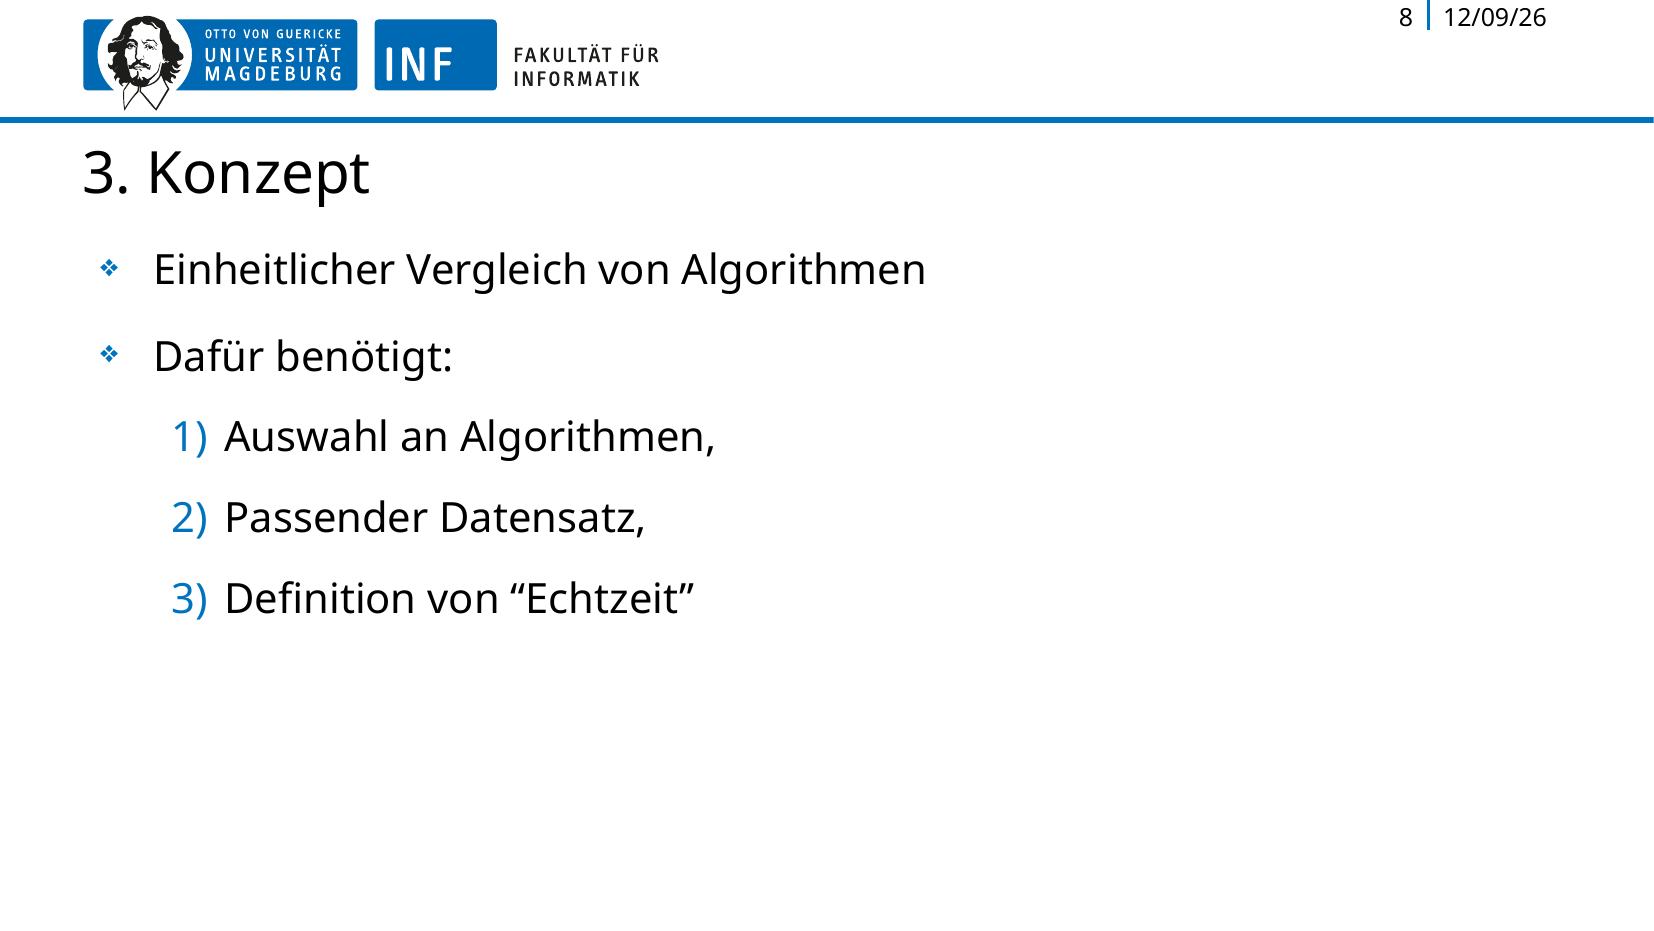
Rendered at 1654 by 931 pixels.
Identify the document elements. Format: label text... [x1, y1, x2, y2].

list Einheitlicher Vergleich von Algorithmen Dafür benötigt: Auswahl an Algorithmen, Passender Datensatz, Definition von “Echtzeit” [82, 240, 1571, 916]
title 3. Konzept [82, 131, 1571, 211]
